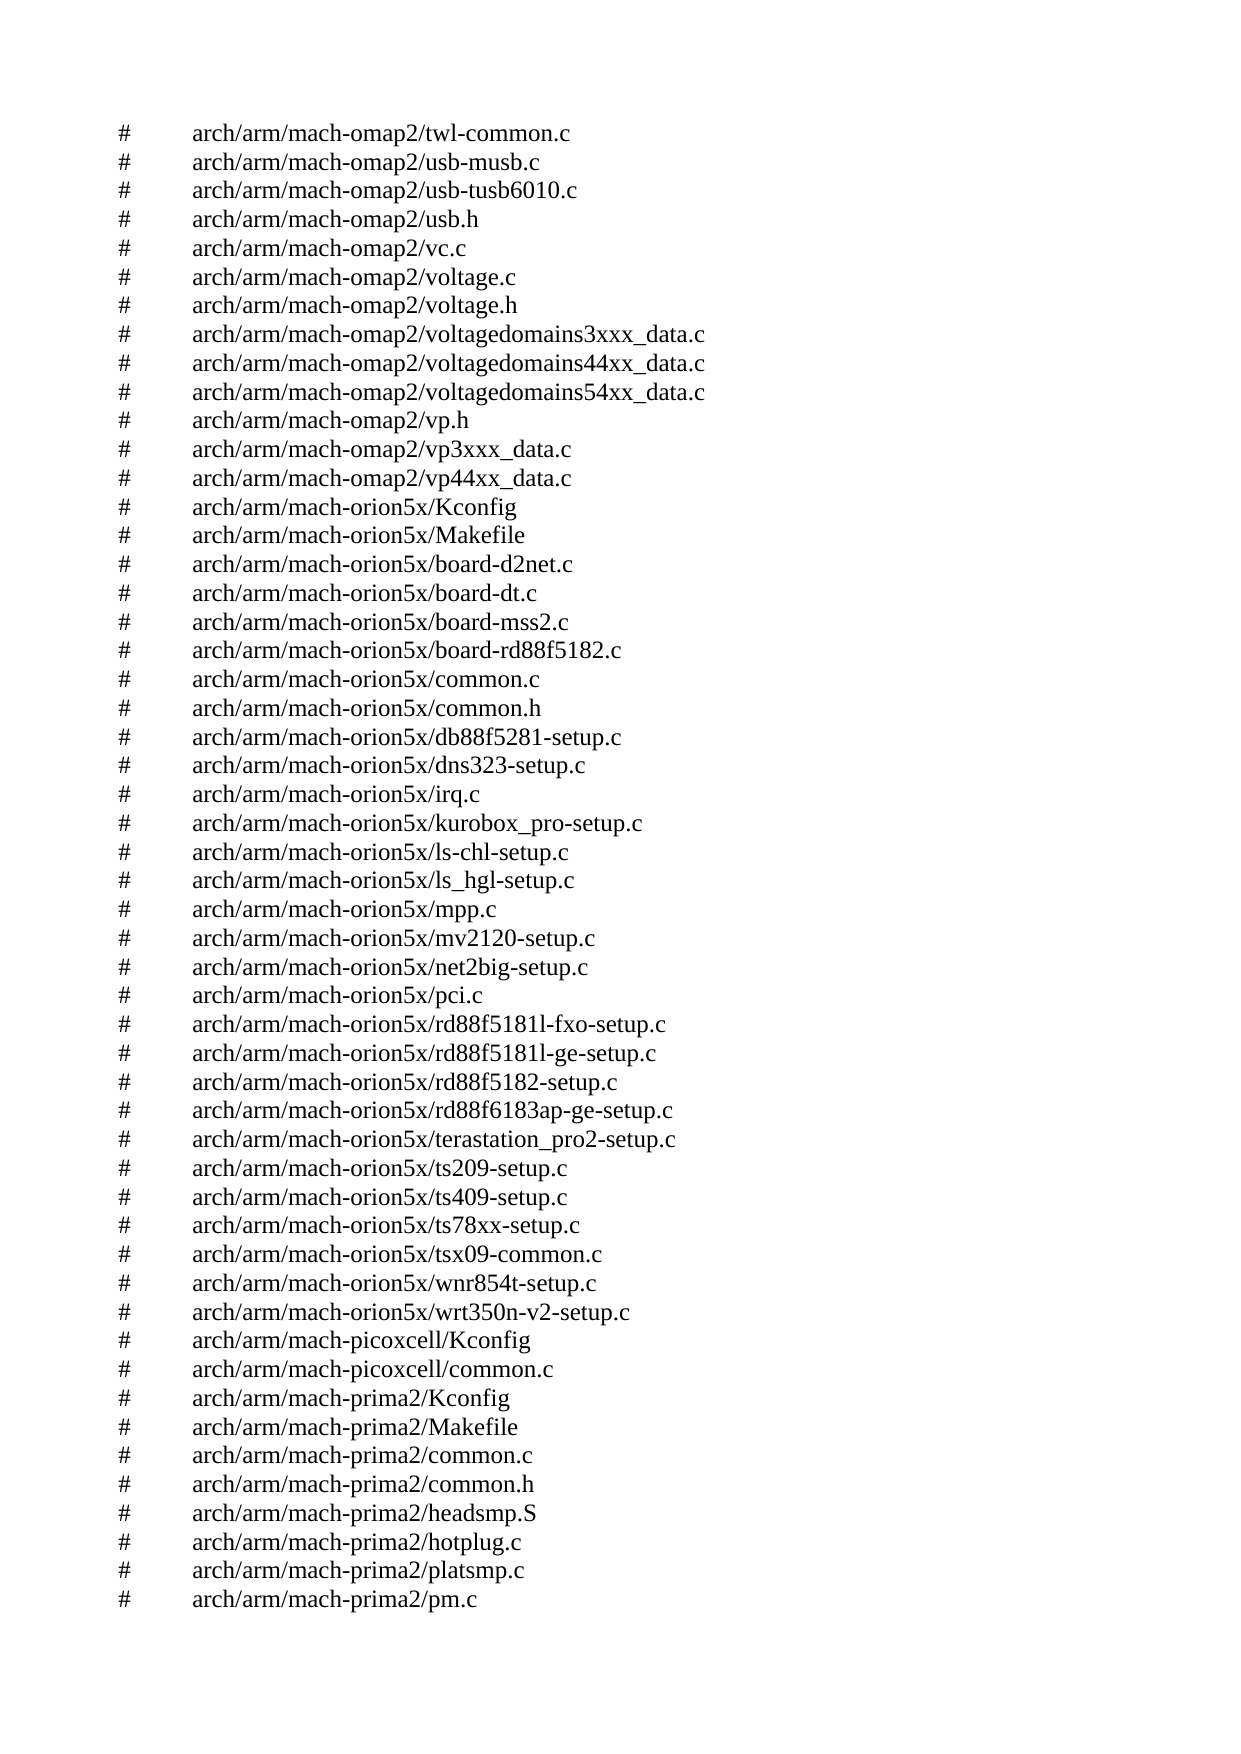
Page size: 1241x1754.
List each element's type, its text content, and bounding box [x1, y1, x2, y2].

text # arch/arm/mach-prima2/common.h [118, 1469, 1122, 1498]
text # arch/arm/mach-orion5x/ts209-setup.c [118, 1153, 1122, 1182]
text # arch/arm/mach-orion5x/net2big-setup.c [118, 952, 1122, 981]
text # arch/arm/mach-omap2/usb-musb.c [118, 147, 1122, 176]
text # arch/arm/mach-orion5x/board-d2net.c [118, 549, 1122, 578]
text # arch/arm/mach-picoxcell/Kconfig [118, 1326, 1122, 1354]
text # arch/arm/mach-omap2/vp.h [118, 406, 1122, 434]
text # arch/arm/mach-orion5x/ls_hgl-setup.c [118, 866, 1122, 894]
text # arch/arm/mach-orion5x/pci.c [118, 981, 1122, 1009]
text # arch/arm/mach-prima2/common.c [118, 1441, 1122, 1469]
text # arch/arm/mach-prima2/platsmp.c [118, 1556, 1122, 1584]
text # arch/arm/mach-omap2/voltagedomains44xx_data.c [118, 348, 1122, 377]
text # arch/arm/mach-orion5x/tsx09-common.c [118, 1239, 1122, 1268]
text # arch/arm/mach-orion5x/Kconfig [118, 492, 1122, 521]
text # arch/arm/mach-orion5x/ts409-setup.c [118, 1182, 1122, 1211]
text # arch/arm/mach-omap2/voltagedomains3xxx_data.c [118, 319, 1122, 348]
text # arch/arm/mach-omap2/vp3xxx_data.c [118, 434, 1122, 463]
text # arch/arm/mach-prima2/headsmp.S [118, 1498, 1122, 1527]
text # arch/arm/mach-omap2/usb.h [118, 204, 1122, 233]
text # arch/arm/mach-orion5x/wrt350n-v2-setup.c [118, 1297, 1122, 1326]
text # arch/arm/mach-prima2/hotplug.c [118, 1527, 1122, 1556]
text # arch/arm/mach-omap2/usb-tusb6010.c [118, 176, 1122, 204]
text # arch/arm/mach-orion5x/kurobox_pro-setup.c [118, 808, 1122, 837]
text # arch/arm/mach-orion5x/dns323-setup.c [118, 751, 1122, 779]
text # arch/arm/mach-orion5x/wnr854t-setup.c [118, 1268, 1122, 1297]
text # arch/arm/mach-orion5x/common.c [118, 664, 1122, 693]
text # arch/arm/mach-orion5x/common.h [118, 693, 1122, 722]
text # arch/arm/mach-omap2/voltage.h [118, 291, 1122, 319]
text # arch/arm/mach-orion5x/terastation_pro2-setup.c [118, 1124, 1122, 1153]
text # arch/arm/mach-orion5x/ts78xx-setup.c [118, 1211, 1122, 1239]
text # arch/arm/mach-orion5x/board-rd88f5182.c [118, 636, 1122, 664]
text # arch/arm/mach-orion5x/rd88f6183ap-ge-setup.c [118, 1096, 1122, 1124]
text # arch/arm/mach-picoxcell/common.c [118, 1354, 1122, 1383]
text # arch/arm/mach-orion5x/mpp.c [118, 894, 1122, 923]
text # arch/arm/mach-omap2/vp44xx_data.c [118, 463, 1122, 492]
text # arch/arm/mach-orion5x/Makefile [118, 521, 1122, 549]
text # arch/arm/mach-orion5x/board-mss2.c [118, 607, 1122, 636]
text # arch/arm/mach-prima2/Makefile [118, 1412, 1122, 1441]
text # arch/arm/mach-omap2/vc.c [118, 233, 1122, 262]
text # arch/arm/mach-prima2/pm.c [118, 1584, 1122, 1613]
text # arch/arm/mach-prima2/Kconfig [118, 1383, 1122, 1412]
text # arch/arm/mach-orion5x/ls-chl-setup.c [118, 837, 1122, 866]
text # arch/arm/mach-orion5x/mv2120-setup.c [118, 923, 1122, 952]
text # arch/arm/mach-omap2/voltagedomains54xx_data.c [118, 377, 1122, 406]
text # arch/arm/mach-omap2/twl-common.c [118, 118, 1122, 147]
text # arch/arm/mach-orion5x/db88f5281-setup.c [118, 722, 1122, 751]
text # arch/arm/mach-orion5x/rd88f5182-setup.c [118, 1067, 1122, 1096]
text # arch/arm/mach-orion5x/rd88f5181l-ge-setup.c [118, 1038, 1122, 1067]
text # arch/arm/mach-orion5x/board-dt.c [118, 578, 1122, 607]
text # arch/arm/mach-omap2/voltage.c [118, 262, 1122, 291]
text # arch/arm/mach-orion5x/rd88f5181l-fxo-setup.c [118, 1009, 1122, 1038]
text # arch/arm/mach-orion5x/irq.c [118, 779, 1122, 808]
